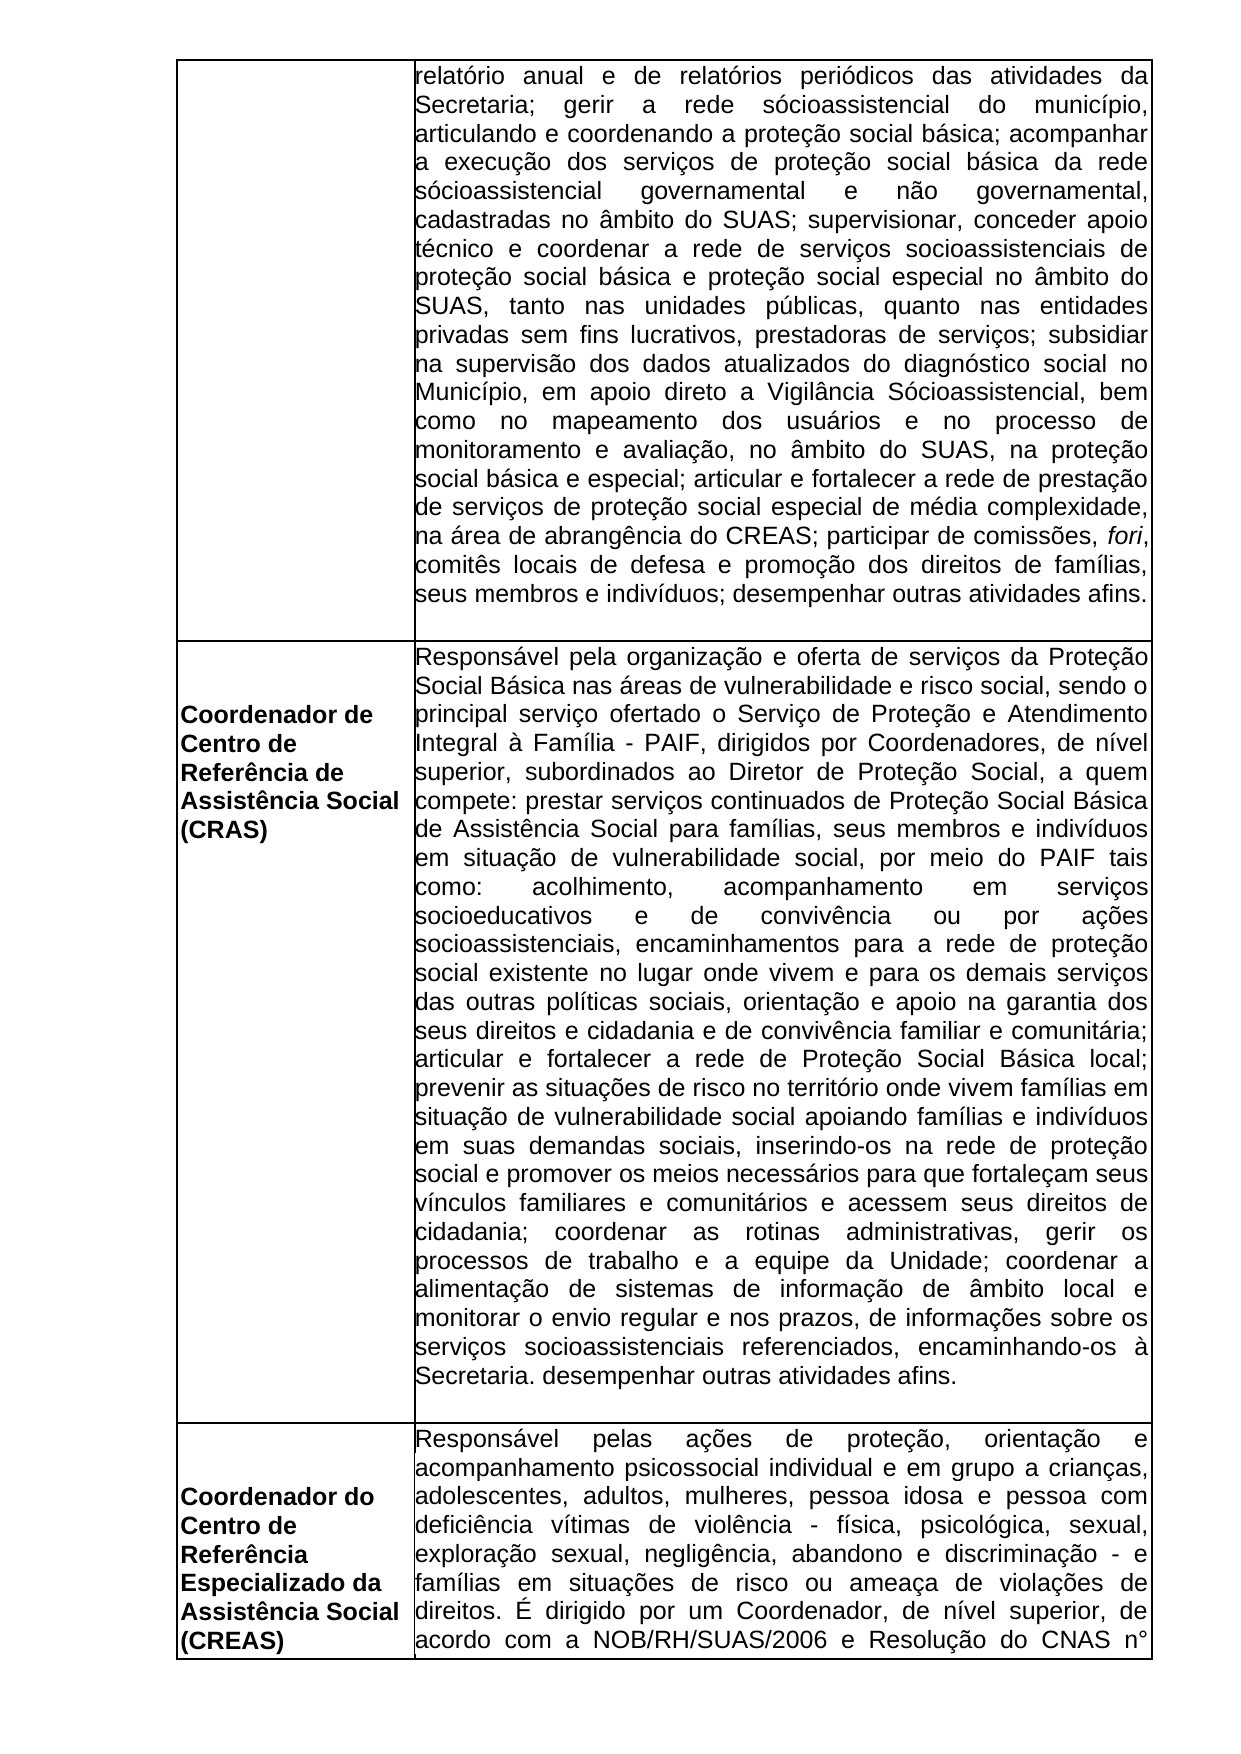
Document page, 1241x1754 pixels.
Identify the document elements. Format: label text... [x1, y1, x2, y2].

table_cell Coordenador do Centro de Referência Especializado da Assistência Social (CREAS) [178, 1424, 414, 1657]
table_cell Coordenador de Centro de Referência de Assistência Social (CRAS) [178, 642, 414, 1422]
table_cell [178, 61, 414, 640]
table_cell Responsável pelas ações de proteção, orientação e acompanhamento psicossocial individual e em grupo a crianças, adolescentes, adultos, mulheres, pessoa idosa e pessoa com deficiência vítimas de violência - física, psicológica, sexual, exploração sexual, negligência, abandono e discriminação - e famílias em situações de risco ou ameaça de violações de direitos. É dirigido por um Coordenador, de nível superior, de acordo com a NOB/RH/SUAS/2006 e Resolução do CNAS n° [416, 1424, 1151, 1657]
table_cell Responsável pela organização e oferta de serviços da Proteção Social Básica nas áreas de vulnerabilidade e risco social, sendo o principal serviço ofertado o Serviço de Proteção e Atendimento Integral à Família - PAIF, dirigidos por Coordenadores, de nível superior, subordinados ao Diretor de Proteção Social, a quem compete: prestar serviços continuados de Proteção Social Básica de Assistência Social para famílias, seus membros e indivíduos em situação de vulnerabilidade social, por meio do PAIF tais como: acolhimento, acompanhamento em serviços socioeducativos e de convivência ou por ações socioassistenciais, encaminhamentos para a rede de proteção social existente no lugar onde vivem e para os demais serviços das outras políticas sociais, orientação e apoio na garantia dos seus direitos e cidadania e de convivência familiar e comunitária; articular e fortalecer a rede de Proteção Social Básica local; prevenir as situações de risco no território onde vivem famílias em situação de vulnerabilidade social apoiando famílias e indivíduos em suas demandas sociais, inserindo-os na rede de proteção social e promover os meios necessários para que fortaleçam seus vínculos familiares e comunitários e acessem seus direitos de cidadania; coordenar as rotinas administrativas, gerir os processos de trabalho e a equipe da Unidade; coordenar a alimentação de sistemas de informação de âmbito local e monitorar o envio regular e nos prazos, de informações sobre os serviços socioassistenciais referenciados, encaminhando-os à Secretaria. desempenhar outras atividades afins. [416, 642, 1151, 1422]
table_cell relatório anual e de relatórios periódicos das atividades da Secretaria; gerir a rede sócioassistencial do município, articulando e coordenando a proteção social básica; acompanhar a execução dos serviços de proteção social básica da rede sócioassistencial governamental e não governamental, cadastradas no âmbito do SUAS; supervisionar, conceder apoio técnico e coordenar a rede de serviços socioassistenciais de proteção social básica e proteção social especial no âmbito do SUAS, tanto nas unidades públicas, quanto nas entidades privadas sem fins lucrativos, prestadoras de serviços; subsidiar na supervisão dos dados atualizados do diagnóstico social no Município, em apoio direto a Vigilância Sócioassistencial, bem como no mapeamento dos usuários e no processo de monitoramento e avaliação, no âmbito do SUAS, na proteção social básica e especial; articular e fortalecer a rede de prestação de serviços de proteção social especial de média complexidade, na área de abrangência do CREAS; participar de comissões, fori, comitês locais de defesa e promoção dos direitos de famílias, seus membros e indivíduos; desempenhar outras atividades afins. [416, 61, 1151, 640]
